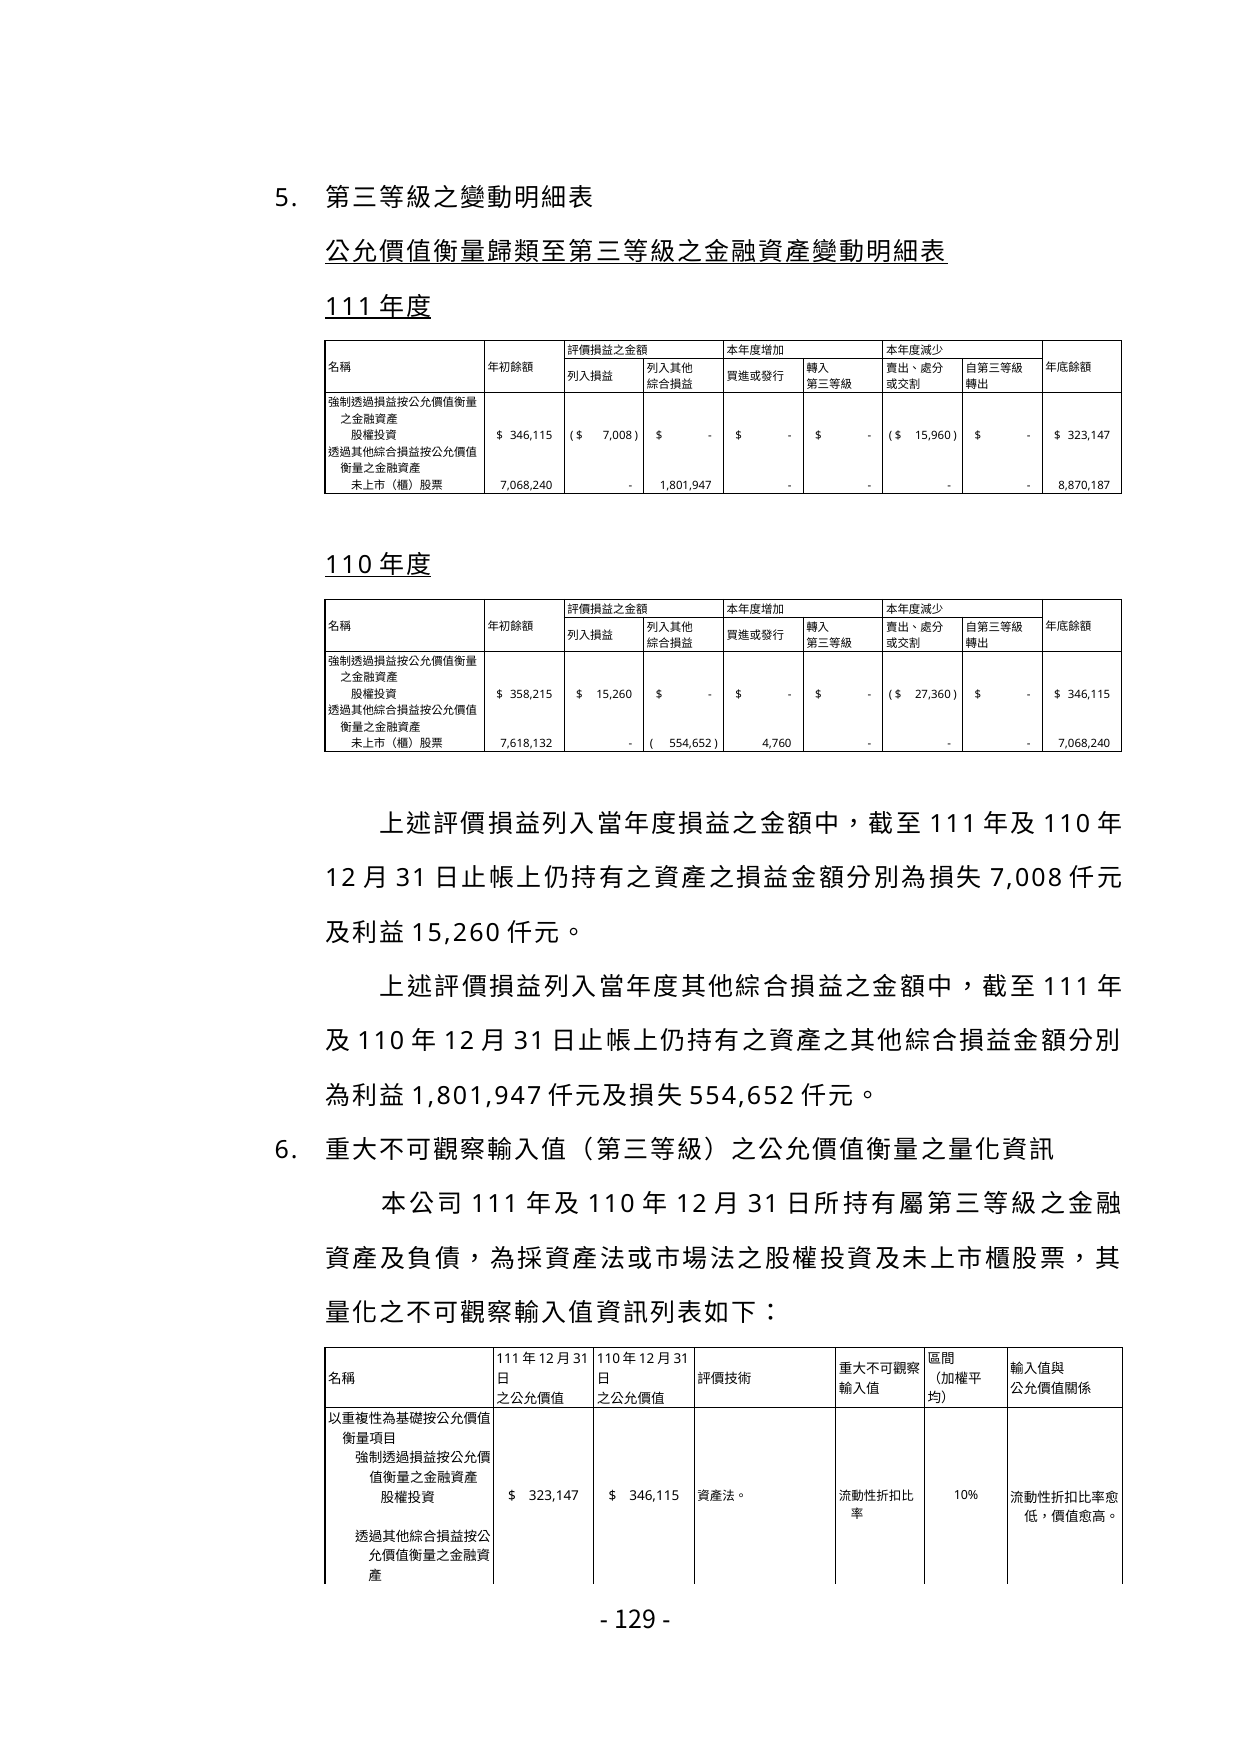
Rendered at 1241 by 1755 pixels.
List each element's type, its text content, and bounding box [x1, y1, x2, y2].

table_cell [804, 393, 882, 426]
table_cell $ 346,115 [485, 426, 564, 443]
table_header 本年度增加 [724, 600, 882, 617]
table_cell - [804, 476, 882, 492]
table_header 110年12月31日 之公允價值 [594, 1348, 694, 1407]
table_cell 7,618,132 [485, 735, 564, 751]
table_cell 以重複性為基礎按公允價值衡量項目 [326, 1408, 493, 1447]
table_cell $ 346,115 [594, 1486, 694, 1525]
table_cell 列入損益 [565, 618, 643, 651]
table_cell [963, 652, 1042, 685]
table_cell [695, 1408, 835, 1447]
table_cell 轉入 第三等級 [804, 359, 882, 392]
table_cell [925, 1447, 1007, 1486]
table_cell [1043, 701, 1121, 734]
table_header 年底餘額 [1043, 341, 1121, 392]
table_cell 10% [925, 1486, 1007, 1525]
table_header 評價技術 [695, 1348, 835, 1407]
table_cell [594, 1525, 694, 1584]
table_cell ( $ 15,960 ) [883, 426, 962, 443]
table_cell 7,068,240 [1043, 735, 1121, 751]
table_cell [1008, 1525, 1122, 1584]
table_cell [485, 652, 564, 685]
table_header 111年12月31日 之公允價值 [494, 1348, 593, 1407]
table_cell [836, 1525, 924, 1584]
table_header 本年度增加 [724, 341, 882, 358]
table_cell - [565, 476, 643, 492]
table_cell 轉入 第三等級 [804, 618, 882, 651]
table_cell 股權投資 [326, 685, 484, 701]
table_cell [925, 1525, 1007, 1584]
table_cell 透過其他綜合損益按公允價值衡量之金融資產 [326, 701, 484, 734]
table_header 輸入值與 公允價值關係 [1008, 1348, 1122, 1407]
table_cell $ 358,215 [485, 685, 564, 701]
table_cell 流動性折扣比率 [836, 1486, 924, 1525]
text 公允價值衡量歸類至第三等級之金融資產變動明細表 [325, 232, 1122, 268]
table_cell 7,068,240 [485, 476, 564, 492]
text 111年度 [325, 286, 1122, 322]
table_cell [883, 701, 962, 734]
text 5. 第三等級之變動明細表 [266, 177, 1122, 213]
table_cell [565, 393, 643, 426]
table_cell - [565, 735, 643, 751]
table_cell $ 346,115 [1043, 685, 1121, 701]
table_cell 強制透過損益按公允價值衡量之金融資產 [326, 1447, 493, 1486]
table_header 評價損益之金額 [565, 341, 723, 358]
table_cell 自第三等級 轉出 [963, 618, 1042, 651]
table_cell $ - [724, 426, 803, 443]
table_cell [494, 1408, 593, 1447]
table_cell - [883, 476, 962, 492]
table_cell [724, 652, 803, 685]
table_cell [494, 1447, 593, 1486]
table_cell [883, 443, 962, 476]
table_cell [836, 1447, 924, 1486]
table_cell $ - [804, 685, 882, 701]
table_cell 1,801,947 [644, 476, 723, 492]
table_cell 強制透過損益按公允價值衡量之金融資產 [326, 652, 484, 685]
text 110年度 [325, 544, 1122, 581]
table_cell [836, 1408, 924, 1447]
table_cell [724, 393, 803, 426]
table_cell - [804, 735, 882, 751]
table_cell 8,870,187 [1043, 476, 1121, 492]
table_cell [565, 652, 643, 685]
table_cell 透過其他綜合損益按公允價值衡量之金融資產 [326, 1525, 493, 1584]
table_cell - [963, 735, 1042, 751]
table_cell [804, 443, 882, 476]
table_header 名稱 [326, 1348, 493, 1407]
table_cell 股權投資 [326, 1486, 493, 1525]
table_cell 買進或發行 [724, 359, 803, 392]
table_cell [1043, 393, 1121, 426]
table_cell 列入其他 綜合損益 [644, 359, 723, 392]
table_cell [644, 393, 723, 426]
table_cell [1043, 443, 1121, 476]
table_cell [804, 701, 882, 734]
table_cell [565, 443, 643, 476]
table_header 年底餘額 [1043, 600, 1121, 651]
table_cell [695, 1525, 835, 1584]
table_cell 列入其他 綜合損益 [644, 618, 723, 651]
table_cell [485, 443, 564, 476]
table_cell [494, 1525, 593, 1584]
table_cell $ - [963, 685, 1042, 701]
table_header 評價損益之金額 [565, 600, 723, 617]
table_cell 股權投資 [326, 426, 484, 443]
table_cell $ 323,147 [494, 1486, 593, 1525]
table_cell [695, 1447, 835, 1486]
table_cell - [963, 476, 1042, 492]
table_cell [804, 652, 882, 685]
text 上述評價損益列入當年度其他綜合損益之金額中，截至111年及110年12月31日止帳上仍持有之資產之其他綜合損益金額分別為利益1,801,947仟元及損失554,652仟元。 [325, 966, 1122, 1111]
table_cell 買進或發行 [724, 618, 803, 651]
table_header 年初餘額 [485, 600, 564, 651]
table_cell 未上市（櫃）股票 [326, 735, 484, 751]
table_cell 列入損益 [565, 359, 643, 392]
table_cell [883, 652, 962, 685]
table_cell [565, 701, 643, 734]
table_cell 強制透過損益按公允價值衡量之金融資產 [326, 393, 484, 426]
table_header 本年度減少 [883, 341, 1042, 358]
table_cell [485, 701, 564, 734]
table_cell ( $ 7,008 ) [565, 426, 643, 443]
table_header 重大不可觀察 輸入值 [836, 1348, 924, 1407]
text 本公司111年及110年12月31日所持有屬第三等級之金融資產及負債，為採資產法或市場法之股權投資及未上市櫃股票，其量化之不可觀察輸入值資訊列表如下： [325, 1184, 1122, 1329]
table_cell [594, 1408, 694, 1447]
table_cell [883, 393, 962, 426]
table_cell 賣出、處分 或交割 [883, 359, 962, 392]
table_cell $ - [804, 426, 882, 443]
table_cell [594, 1447, 694, 1486]
table_cell [1008, 1408, 1122, 1447]
table_cell 4,760 [724, 735, 803, 751]
text 上述評價損益列入當年度損益之金額中，截至111年及110年12月31日止帳上仍持有之資產之損益金額分別為損失7,008仟元及利益15,260仟元。 [325, 803, 1122, 948]
table_cell [1008, 1447, 1122, 1486]
table_cell [963, 443, 1042, 476]
table_cell $ - [644, 685, 723, 701]
table_cell - [883, 735, 962, 751]
table_cell $ - [724, 685, 803, 701]
table_cell [485, 393, 564, 426]
table_cell [1043, 652, 1121, 685]
table_cell [963, 393, 1042, 426]
table_header 名稱 [326, 341, 484, 392]
table_cell ( $ 27,360 ) [883, 685, 962, 701]
table_cell 流動性折扣比率愈低，價值愈高。 [1008, 1486, 1122, 1525]
table_cell [644, 443, 723, 476]
table_cell 資產法。 [695, 1486, 835, 1525]
table_cell 自第三等級 轉出 [963, 359, 1042, 392]
table_header 區間 （加權平均） [925, 1348, 1007, 1407]
table_header 名稱 [326, 600, 484, 651]
table_cell $ - [644, 426, 723, 443]
table_cell ( 554,652 ) [644, 735, 723, 751]
table_cell 未上市（櫃）股票 [326, 476, 484, 492]
table_cell - [724, 476, 803, 492]
table_cell 透過其他綜合損益按公允價值衡量之金融資產 [326, 443, 484, 476]
table_cell $ 15,260 [565, 685, 643, 701]
table_cell [963, 701, 1042, 734]
table_cell [644, 652, 723, 685]
table_cell $ 323,147 [1043, 426, 1121, 443]
table_cell [724, 443, 803, 476]
table_cell 賣出、處分 或交割 [883, 618, 962, 651]
table_header 年初餘額 [485, 341, 564, 392]
text 6. 重大不可觀察輸入值（第三等級）之公允價值衡量之量化資訊 [266, 1129, 1122, 1166]
table_cell [644, 701, 723, 734]
table_header 本年度減少 [883, 600, 1042, 617]
table_cell [724, 701, 803, 734]
table_cell $ - [963, 426, 1042, 443]
table_cell [925, 1408, 1007, 1447]
